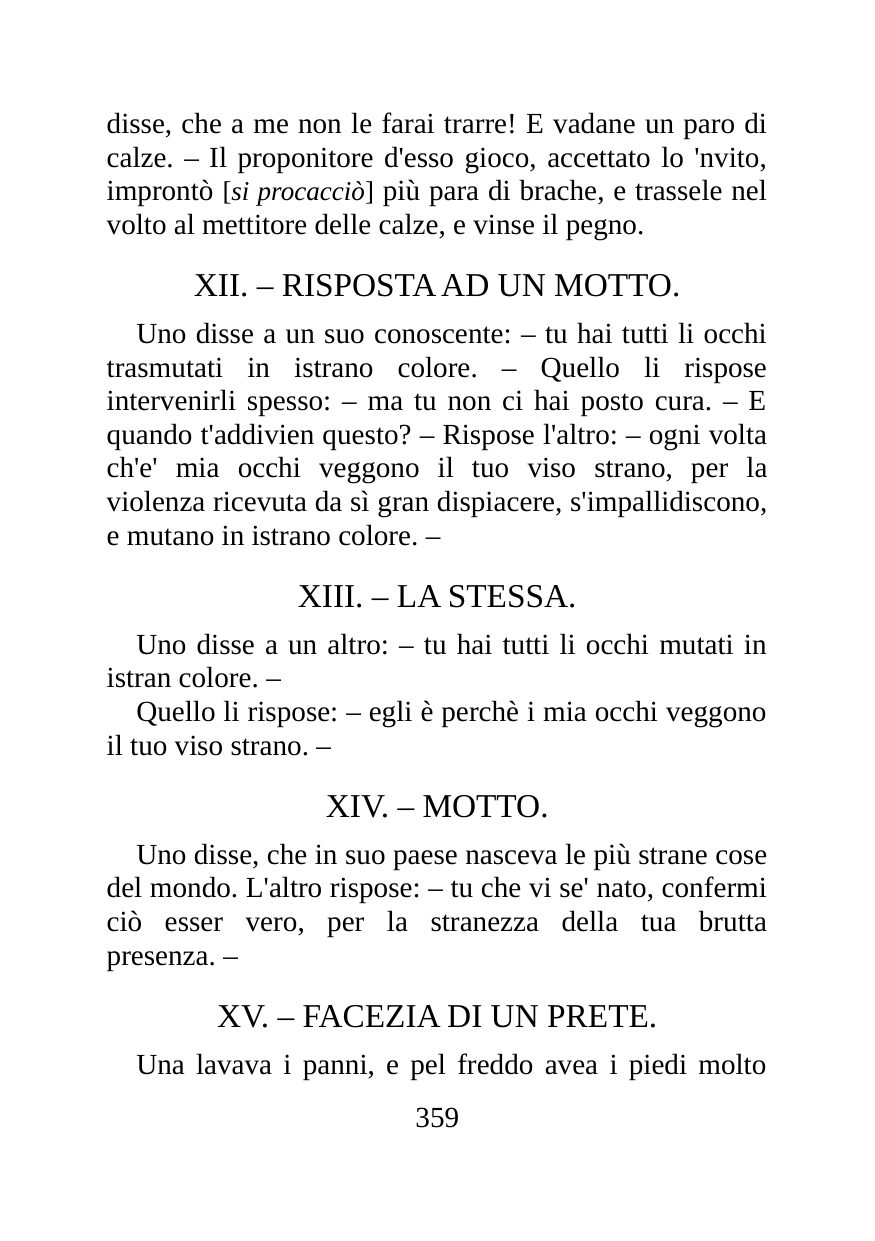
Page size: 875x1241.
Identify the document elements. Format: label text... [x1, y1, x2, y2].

text disse, che a me non le farai trarre! E vadane un paro di calze. ‒ Il proponitore d'esso gioco, accettato lo 'nvito, improntò [si procacciò] più para di brache, e trassele nel volto al mettitore delle calze, e vinse il pegno. [106, 106, 768, 241]
subtitle XIII. ‒ LA STESSA. [106, 576, 768, 614]
subtitle XII. ‒ RISPOSTA AD UN MOTTO. [106, 266, 768, 304]
text Uno disse, che in suo paese nasceva le più strane cose del mondo. L'altro rispose: ‒ tu che vi se' nato, confermi ciò esser vero, per la stranezza della tua brutta presenza. ‒ [106, 837, 768, 971]
text Uno disse a un altro: ‒ tu hai tutti li occhi mutati in istran colore. ‒ [106, 627, 768, 694]
subtitle XV. ‒ FACEZIA DI UN PRETE. [106, 996, 768, 1034]
text Una lavava i panni, e pel freddo avea i piedi molto [106, 1047, 768, 1081]
text Quello li rispose: ‒ egli è perchè i mia occhi veggono il tuo viso strano. ‒ [106, 694, 768, 761]
text Uno disse a un suo conoscente: ‒ tu hai tutti li occhi trasmutati in istrano colore. ‒ Quello li rispose intervenirli spesso: ‒ ma tu non ci hai posto cura. ‒ E quando t'addivien questo? ‒ Rispose l'altro: ‒ ogni volta ch'e' mia occhi veggono il tuo viso strano, per la violenza ricevuta da sì gran dispiacere, s'impallidiscono, e mutano in istrano colore. ‒ [106, 316, 768, 551]
subtitle XIV. ‒ MOTTO. [106, 786, 768, 824]
